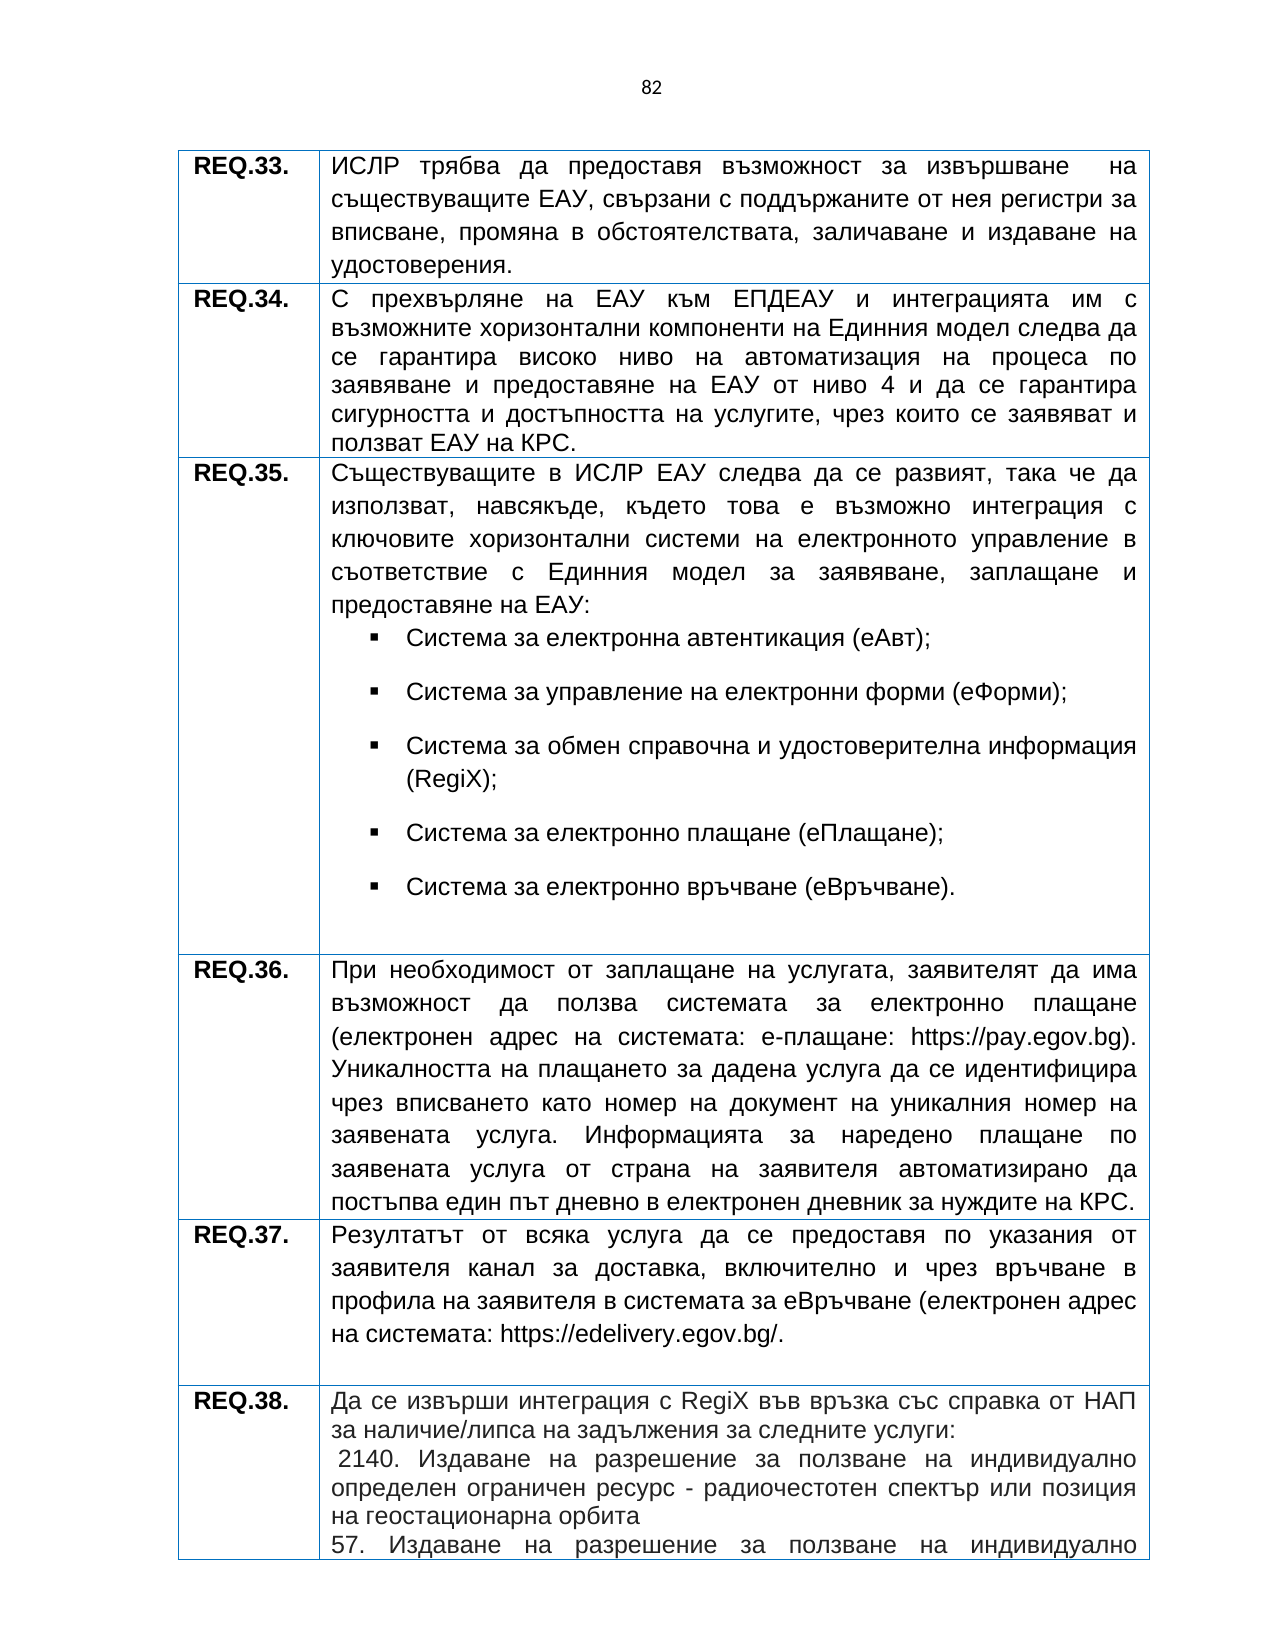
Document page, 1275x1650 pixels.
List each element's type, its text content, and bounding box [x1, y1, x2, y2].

table_cell ИСЛР трябва да предоставя възможност за извършване на съществуващите ЕАУ, свързани с поддържаните от нея регистри за вписване, промяна в обстоятелствата, заличаване и издаване на удостоверения. [320, 151, 1149, 283]
table_cell [179, 284, 319, 457]
table_cell [179, 151, 319, 283]
table_cell Резултатът от всяка услуга да се предоставя по указания от заявителя канал за доставка, включително и чрез връчване в профила на заявителя в системата за еВръчване (електронен адрес на системата: https://edelivery.egov.bg/. [320, 1220, 1149, 1385]
table_cell [179, 458, 319, 954]
table_cell При необходимост от заплащане на услугата, заявителят да има възможност да ползва системата за електронно плащане (електронен адрес на системата: е-плащане: https://pay.egov.bg). Уникалността на плащането за дадена услуга да се идентифицира чрез вписването като номер на документ на уникалния номер на заявената услуга. Информацията за наредено плащане по заявената услуга от страна на заявителя автоматизирано да постъпва един път дневно в електронен дневник за нуждите на КРС. [320, 955, 1149, 1219]
table_cell [179, 1220, 319, 1385]
table_cell [179, 1386, 319, 1559]
table_cell С прехвърляне на ЕАУ към ЕПДЕАУ и интеграцията им с възможните хоризонтални компоненти на Единния модел следва да се гарантира високо ниво на автоматизация на процеса по заявяване и предоставяне на ЕАУ от ниво 4 и да се гарантира сигурността и достъпността на услугите, чрез които се заявяват и ползват ЕАУ на КРС. [320, 284, 1149, 457]
table_cell Да се извърши интеграция с RegiX във връзка със справка от НАП за наличие/липса на задължения за следните услуги: 2140. Издаване на разрешение за ползване на индивидуално определен ограничен ресурс - радиочестотен спектър или позиция на геостационарна орбита 57. Издаване на разрешение за ползване на индивидуално [320, 1386, 1149, 1559]
table_cell [179, 955, 319, 1219]
table_cell Съществуващите в ИСЛР ЕАУ следва да се развият, така че да използват, навсякъде, където това е възможно интеграция с ключовите хоризонтални системи на електронното управление в съответствие с Единния модел за заявяване, заплащане и предоставяне на ЕАУ: Система за електронна автентикация (еАвт); Система за управление на електронни форми (еФорми); Система за обмен справочна и удостоверителна информация (RegiX); Система за електронно плащане (еПлащане); Система за електронно връчване (еВръчване). [320, 458, 1149, 954]
